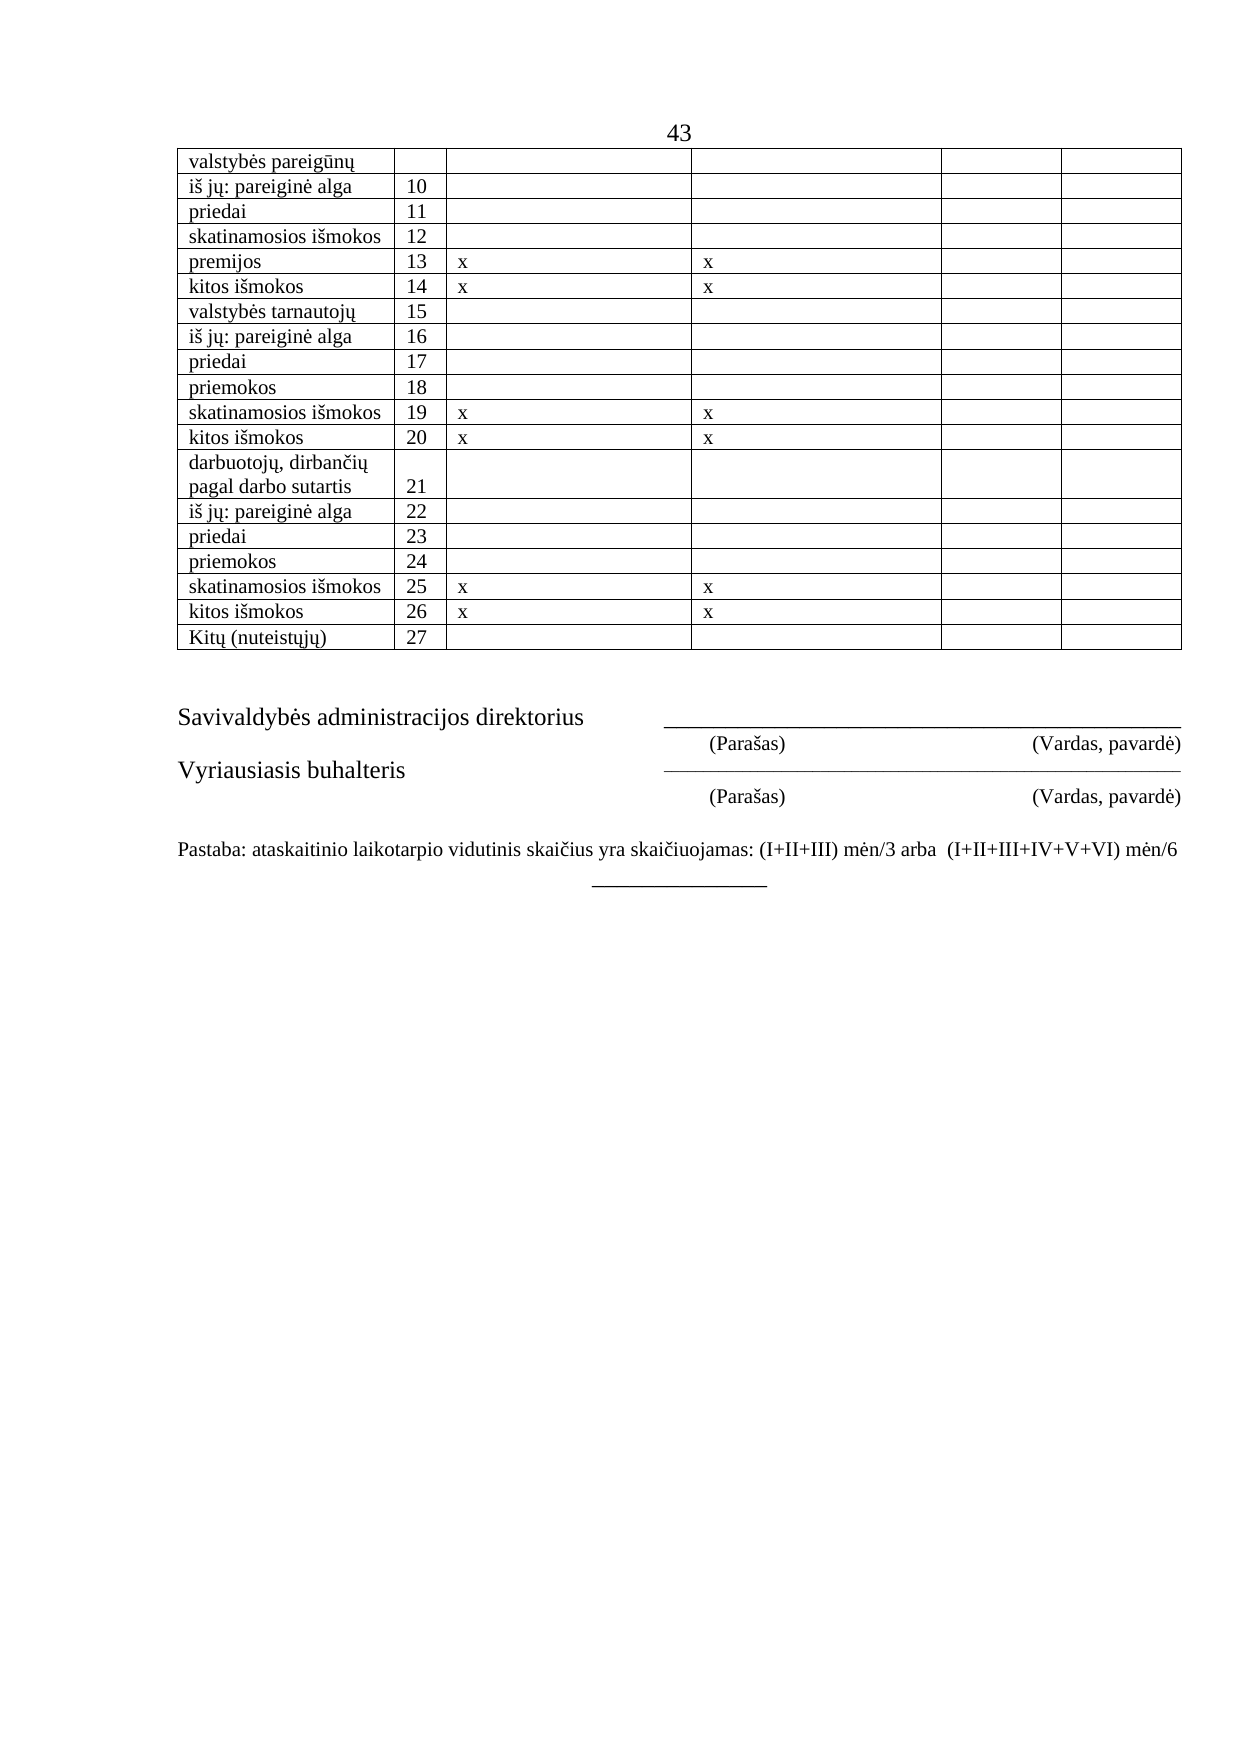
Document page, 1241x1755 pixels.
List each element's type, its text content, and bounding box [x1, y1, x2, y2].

table_cell [692, 450, 815, 498]
table_cell [1062, 499, 1181, 523]
table_cell Kitų (nuteistųjų) [178, 625, 394, 649]
table_cell [692, 549, 815, 573]
table_cell skatinamosios išmokos [178, 400, 394, 424]
table_cell [1062, 274, 1181, 298]
table_cell [1062, 249, 1181, 273]
table_cell [1062, 375, 1181, 399]
table_cell x [447, 574, 691, 598]
table_cell [942, 425, 1061, 449]
text (Parašas) (Vardas, pavardė) [177, 731, 1181, 755]
text Pastaba: ataskaitinio laikotarpio vidutinis skaičius yra skaičiuojamas: (I+II+III) mėn/3 arba (I+II+III+IV+V+VI) mėn/6 [177, 837, 1181, 861]
table_cell [815, 625, 941, 649]
table_cell [1062, 324, 1181, 348]
table_cell [942, 350, 1061, 373]
table_cell [1062, 224, 1181, 248]
table_cell [447, 350, 572, 373]
table_cell [447, 524, 572, 548]
table_cell x [447, 600, 691, 623]
table_cell [815, 650, 941, 674]
table_cell valstybės pareigūnų [178, 149, 394, 173]
text Savivaldybės administracijos direktorius [177, 702, 1181, 731]
table_cell priedai [178, 199, 394, 223]
table_cell 15 [395, 299, 446, 323]
table_cell [942, 149, 1061, 173]
table_cell [942, 574, 1061, 598]
table_cell [1062, 625, 1181, 649]
table_cell [942, 224, 1061, 248]
table_cell [815, 549, 941, 573]
table_cell [1061, 650, 1181, 674]
table_cell [447, 199, 572, 223]
table_cell [815, 499, 941, 523]
table_cell 22 [395, 499, 446, 523]
table_cell [692, 174, 815, 198]
table_cell [815, 299, 941, 323]
table_cell [572, 625, 691, 649]
table_cell [942, 524, 1061, 548]
table_cell 23 [395, 524, 446, 548]
table_cell 14 [395, 274, 446, 298]
table_cell [572, 174, 691, 198]
table_cell [692, 199, 815, 223]
table_cell [941, 650, 1061, 674]
table_cell iš jų: pareiginė alga [178, 324, 394, 348]
table_cell [395, 650, 446, 674]
table_cell 20 [395, 425, 446, 449]
table_cell [942, 274, 1061, 298]
table_cell 26 [395, 600, 446, 623]
text (Parašas) (Vardas, pavardė) [177, 784, 1181, 808]
table_cell skatinamosios išmokos [178, 224, 394, 248]
table_cell skatinamosios išmokos [178, 574, 394, 598]
table_cell x [692, 425, 941, 449]
table_cell [942, 400, 1061, 424]
table_cell [692, 524, 815, 548]
table_cell x [447, 249, 691, 273]
table_cell [942, 249, 1061, 273]
table_cell [572, 350, 691, 373]
table_cell [942, 375, 1061, 399]
text ______________ [177, 861, 1181, 890]
table_cell 27 [395, 625, 446, 649]
table_cell iš jų: pareiginė alga [178, 174, 394, 198]
table_cell x [447, 274, 691, 298]
table_cell x [692, 574, 941, 598]
table_cell [1062, 549, 1181, 573]
table_cell [815, 324, 941, 348]
table_cell priedai [178, 524, 394, 548]
table_cell [447, 224, 572, 248]
table_cell x [692, 600, 941, 623]
table_cell 12 [395, 224, 446, 248]
table_cell 16 [395, 324, 446, 348]
table_cell 13 [395, 249, 446, 273]
table_cell [692, 375, 815, 399]
table_cell [815, 174, 941, 198]
table_cell [1062, 299, 1181, 323]
table_cell kitos išmokos [178, 425, 394, 449]
table_cell valstybės tarnautojų [178, 299, 394, 323]
table_cell [447, 149, 572, 173]
table_cell [815, 524, 941, 548]
table_cell [942, 625, 1061, 649]
table_cell [1062, 450, 1181, 498]
table_cell x [447, 400, 691, 424]
table_cell 24 [395, 549, 446, 573]
table_cell [942, 600, 1061, 623]
table_cell x [692, 274, 941, 298]
table_cell [1062, 199, 1181, 223]
table_cell x [692, 400, 941, 424]
table_cell [1062, 600, 1181, 623]
table_cell [395, 149, 446, 173]
table_cell [692, 324, 815, 348]
table_cell [1062, 149, 1181, 173]
table_cell priemokos [178, 549, 394, 573]
table_cell [815, 350, 941, 373]
table_cell [692, 625, 815, 649]
table_cell [572, 524, 691, 548]
table_cell [692, 650, 815, 674]
table_cell [692, 224, 815, 248]
table_cell [942, 324, 1061, 348]
table_cell darbuotojų, dirbančių pagal darbo sutartis [178, 450, 394, 498]
table_cell [942, 450, 1061, 498]
table_cell [1062, 425, 1181, 449]
table_cell 17 [395, 350, 446, 373]
table_cell [815, 375, 941, 399]
table_cell [1062, 524, 1181, 548]
table_cell 18 [395, 375, 446, 399]
table_cell [447, 174, 572, 198]
table_cell [572, 650, 692, 674]
table_cell 11 [395, 199, 446, 223]
table_cell [447, 299, 572, 323]
table_cell x [692, 249, 941, 273]
table_cell priemokos [178, 375, 394, 399]
table_cell 25 [395, 574, 446, 598]
table_cell [447, 625, 572, 649]
table_cell iš jų: pareiginė alga [178, 499, 394, 523]
table_cell [572, 499, 691, 523]
table_cell [447, 324, 572, 348]
table_cell kitos išmokos [178, 274, 394, 298]
table_cell [572, 375, 691, 399]
table_cell [1062, 350, 1181, 373]
table_cell [942, 499, 1061, 523]
table_cell [447, 549, 572, 573]
table_cell premijos [178, 249, 394, 273]
table_cell [572, 199, 691, 223]
table_cell 19 [395, 400, 446, 424]
table_cell [572, 299, 691, 323]
table_cell [692, 499, 815, 523]
table_cell [1062, 574, 1181, 598]
table_cell [572, 549, 691, 573]
table_cell [692, 350, 815, 373]
table_cell [815, 149, 941, 173]
table_cell [177, 650, 395, 674]
table_cell [572, 450, 691, 498]
table_cell [447, 450, 572, 498]
table_cell kitos išmokos [178, 600, 394, 623]
table_cell [447, 375, 572, 399]
table_cell [446, 650, 572, 674]
table_cell [942, 299, 1061, 323]
table_cell [1062, 400, 1181, 424]
table_cell [572, 224, 691, 248]
table_cell [815, 224, 941, 248]
table_cell [447, 499, 572, 523]
table_cell [815, 450, 941, 498]
table_cell [942, 174, 1061, 198]
table_cell 21 [395, 450, 446, 498]
table_cell [572, 324, 691, 348]
table_cell [1062, 174, 1181, 198]
table_cell [815, 199, 941, 223]
table_cell [942, 549, 1061, 573]
table_cell [692, 299, 815, 323]
table_cell x [447, 425, 691, 449]
table_cell [692, 149, 815, 173]
table_cell [942, 199, 1061, 223]
text Vyriausiasis buhalteris [177, 755, 1181, 784]
table_cell [572, 149, 691, 173]
table_cell 10 [395, 174, 446, 198]
table_cell priedai [178, 350, 394, 373]
